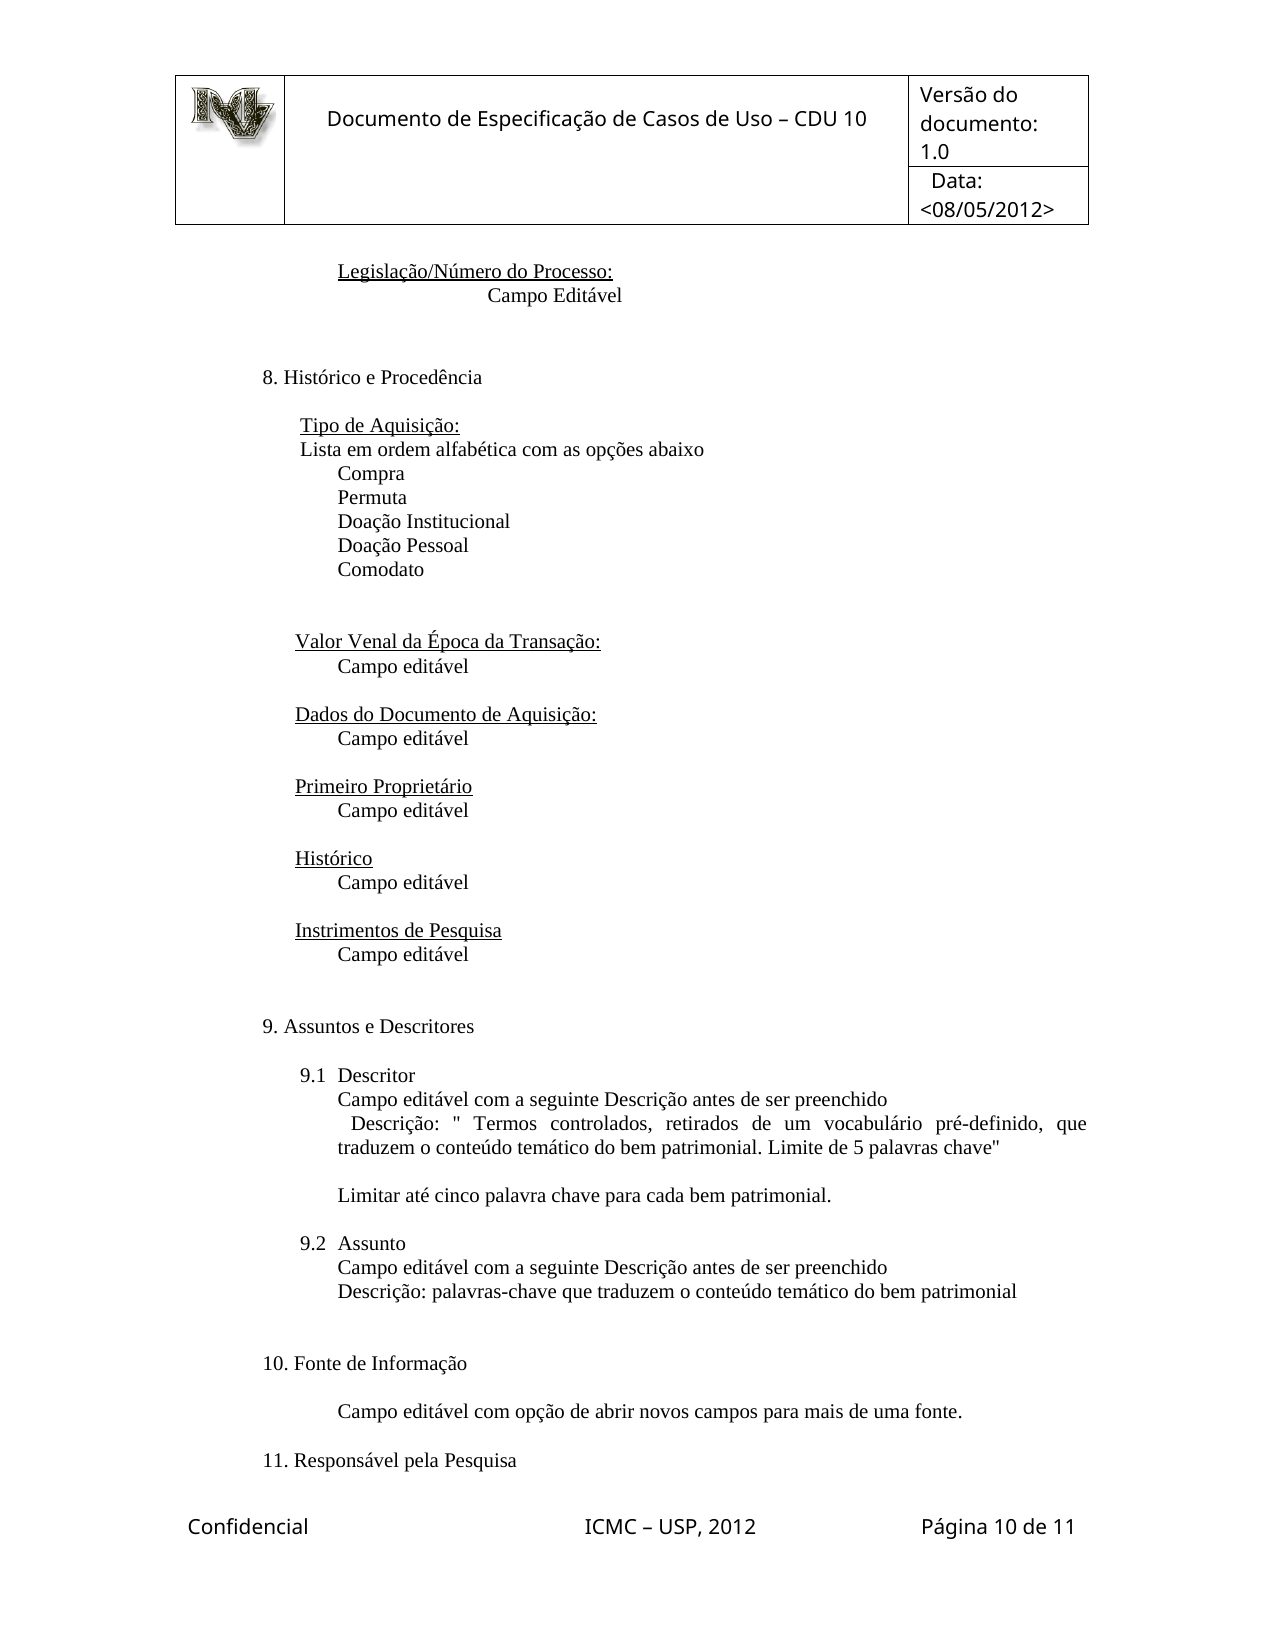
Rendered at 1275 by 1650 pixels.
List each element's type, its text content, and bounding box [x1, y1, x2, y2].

list 11. Responsável pela Pesquisa [225, 1448, 1087, 1472]
list 10. Fonte de Informação [225, 1351, 1087, 1375]
list Descrição: palavras-chave que traduzem o conteúdo temático do bem patrimonial [300, 1279, 1087, 1303]
list 9.1 Descritor [262, 1063, 1087, 1087]
list Campo editável [295, 653, 1087, 678]
text Comodato [187, 557, 1087, 581]
text Histórico [295, 846, 1087, 870]
list 9.2 Assunto [262, 1231, 1087, 1255]
text Campo editável [295, 870, 1087, 894]
list Campo editável com a seguinte Descrição antes de ser preenchido [300, 1087, 1087, 1111]
text Doação Pessoal [187, 533, 1087, 557]
list Lista em ordem alfabética com as opções abaixo [262, 437, 1087, 461]
text Doação Institucional [187, 509, 1087, 533]
text Campo Editável [187, 283, 1087, 307]
text Primeiro Proprietário [295, 774, 1087, 798]
list Descrição: '' Termos controlados, retirados de um vocabulário pré-definido, que traduzem o conteúdo temático do bem patrimonial. Limite de 5 palavras chave'' [300, 1111, 1087, 1159]
list Dados do Documento de Aquisição: [295, 702, 1087, 726]
text Instrimentos de Pesquisa [295, 918, 1087, 942]
list Valor Venal da Época da Transação: [295, 629, 1087, 653]
text Campo editável com opção de abrir novos campos para mais de uma fonte. [187, 1399, 1087, 1423]
text Permuta [187, 485, 1087, 509]
list 8. Histórico e Procedência [225, 365, 1087, 389]
list Compra [300, 461, 1087, 485]
list 9. Assuntos e Descritores [225, 1014, 1087, 1038]
text Campo editável [295, 798, 1087, 822]
list Tipo de Aquisição: [262, 413, 1087, 437]
list Campo editável com a seguinte Descrição antes de ser preenchido [300, 1255, 1087, 1279]
picture [186, 76, 277, 151]
text Legislação/Número do Processo: [187, 258, 1087, 283]
text Campo editável [295, 942, 1087, 966]
list Limitar até cinco palavra chave para cada bem patrimonial. [300, 1183, 1087, 1207]
text Campo editável [295, 726, 1087, 750]
